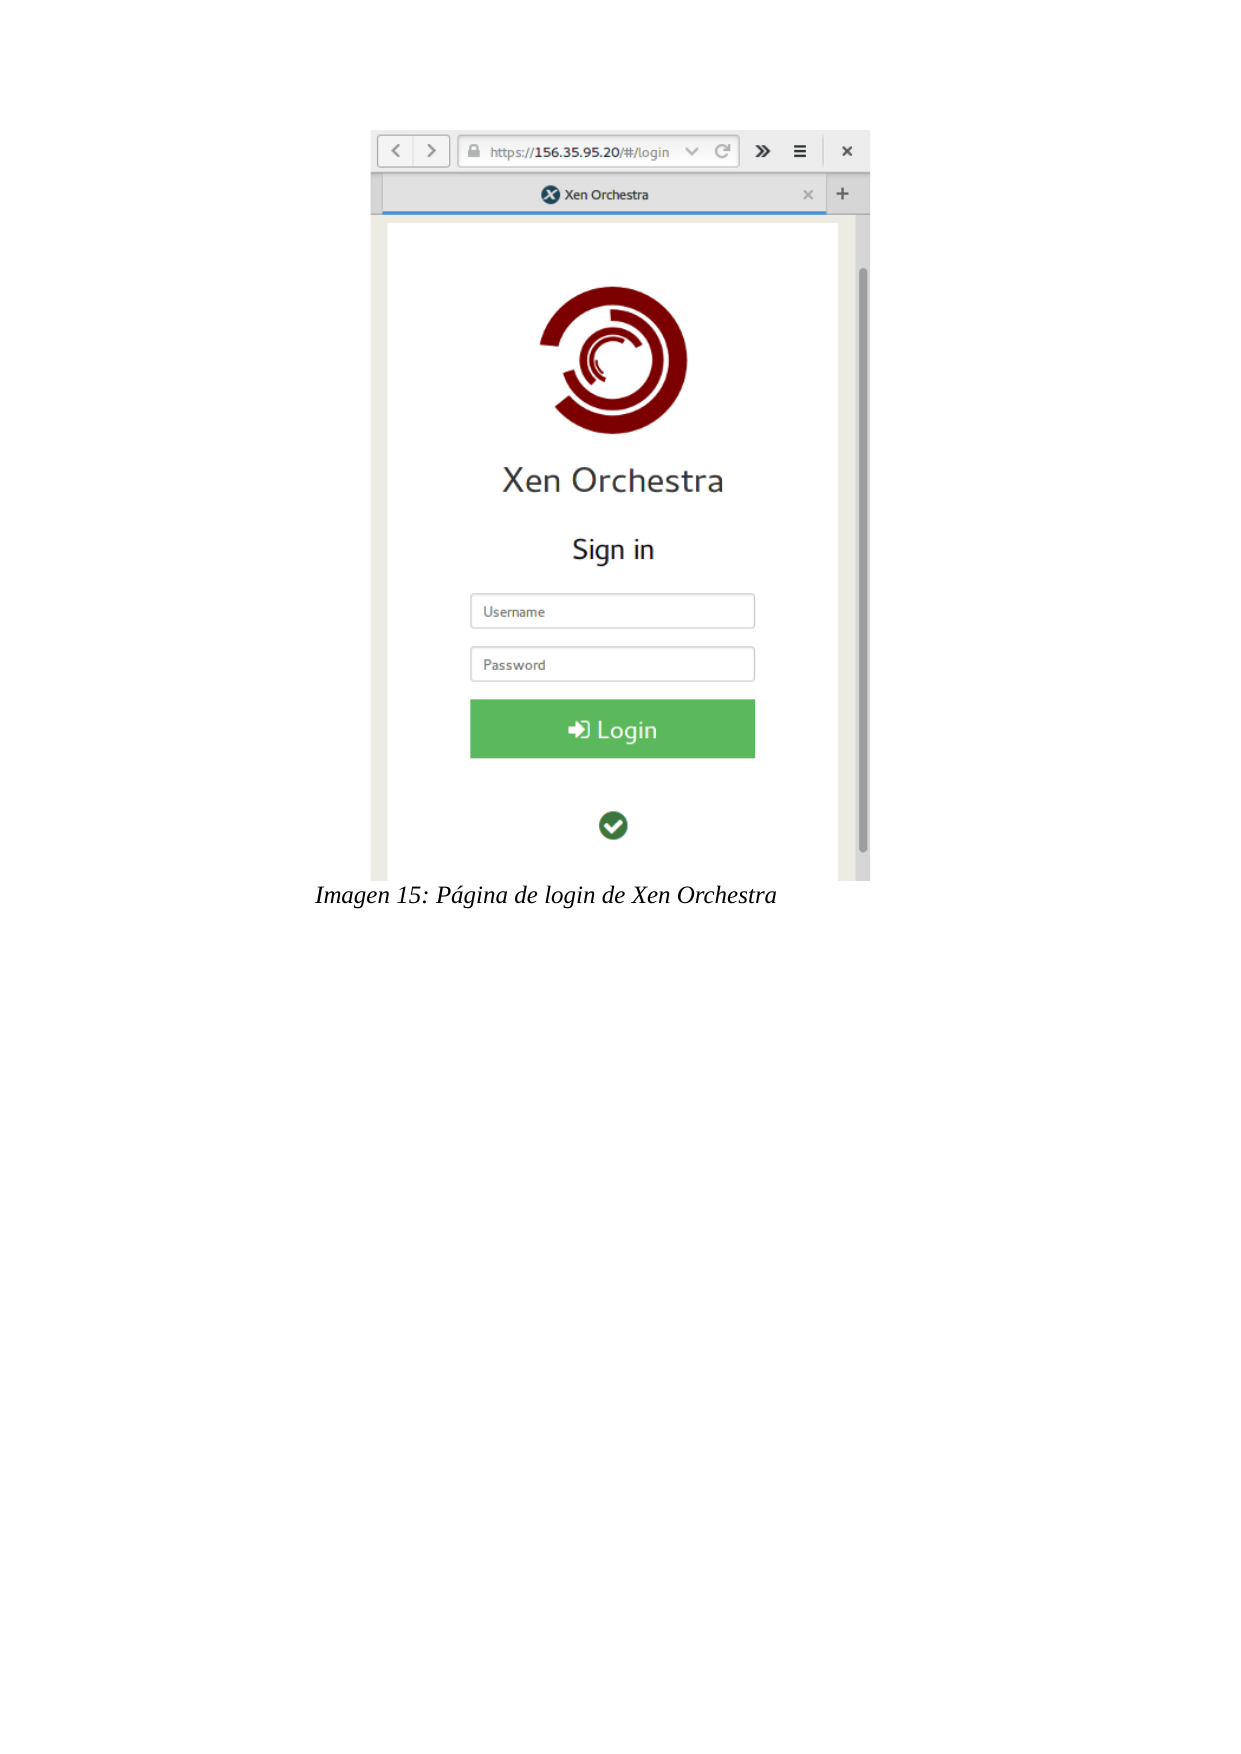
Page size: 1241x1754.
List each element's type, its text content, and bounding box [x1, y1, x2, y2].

picture [370, 130, 871, 881]
text Imagen 15: Página de login de Xen Orchestra [315, 881, 925, 909]
